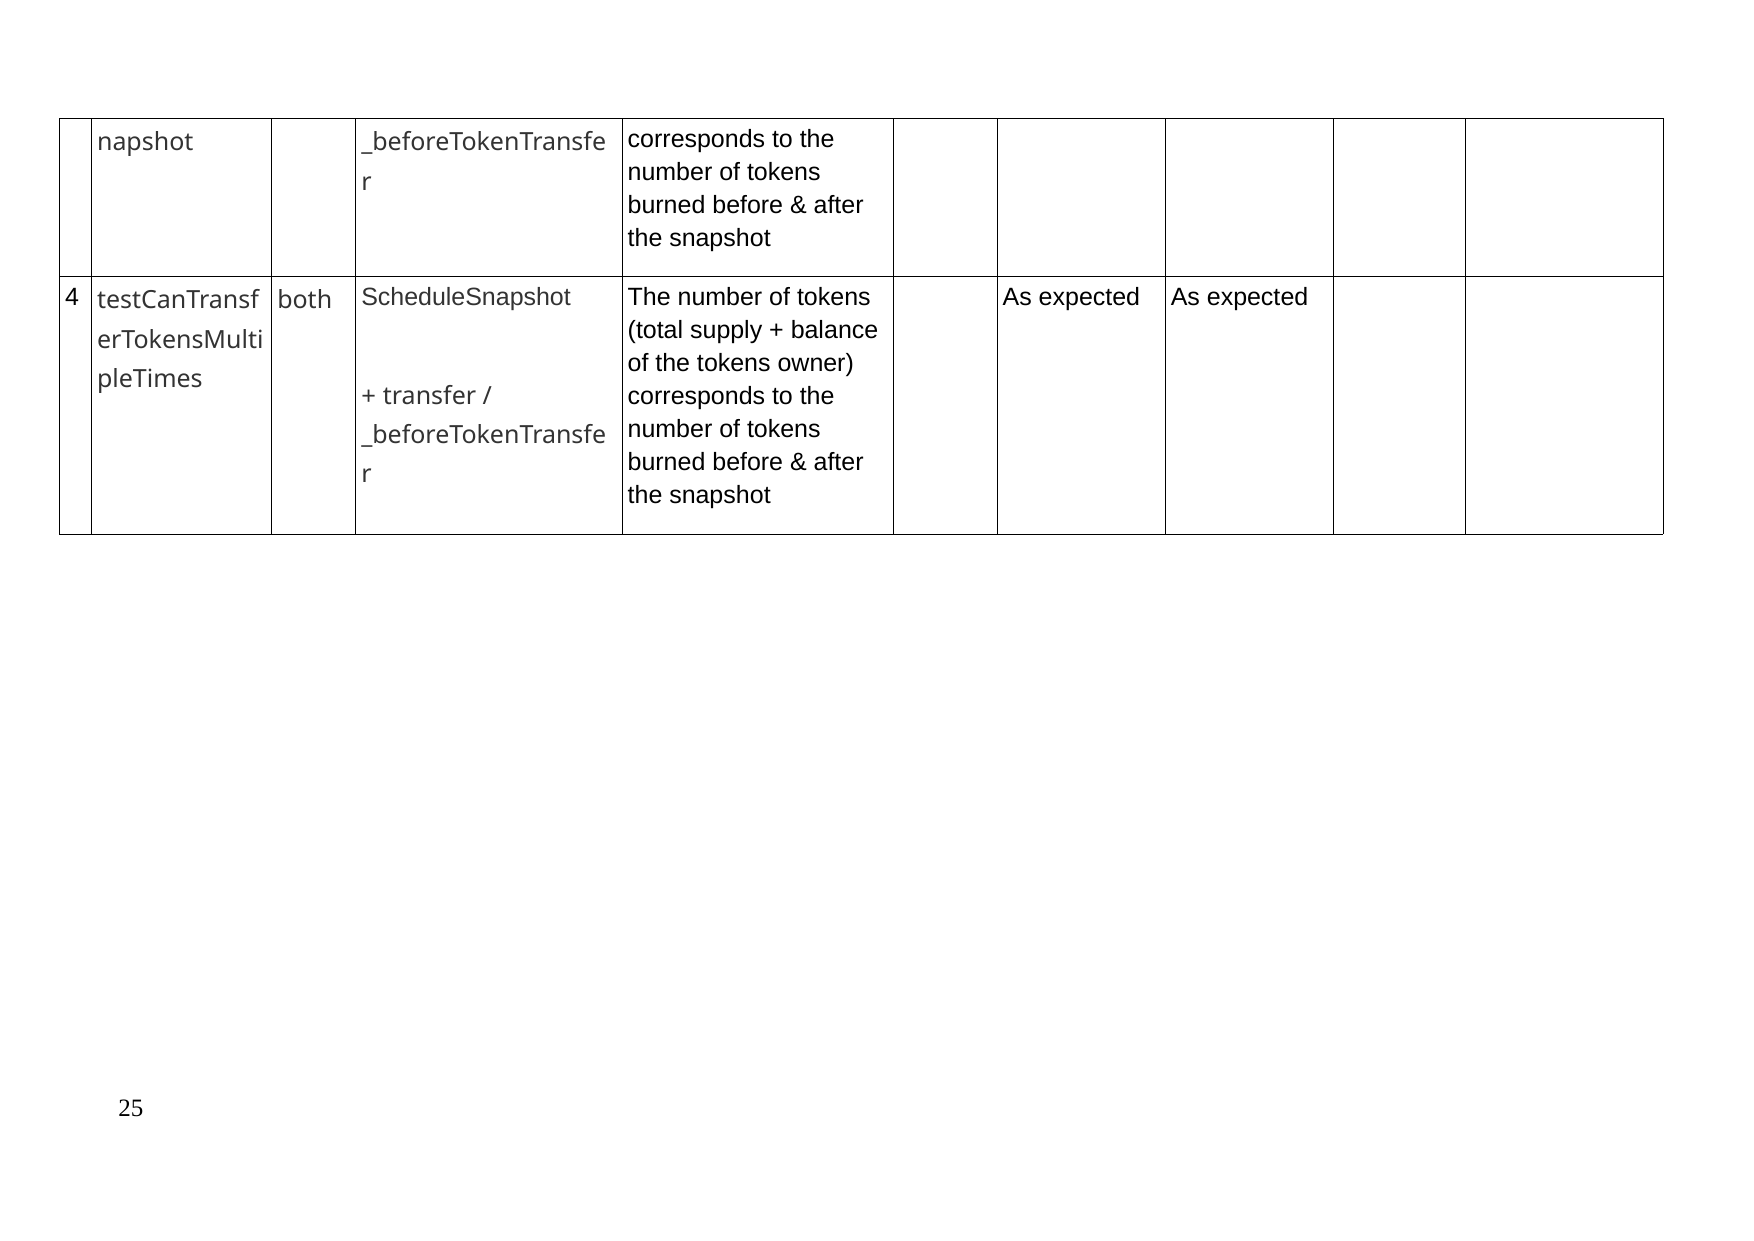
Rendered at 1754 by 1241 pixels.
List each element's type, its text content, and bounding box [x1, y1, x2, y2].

table_cell ScheduleSnapshot + transfer / _beforeTokenTransfer [356, 277, 622, 534]
table_cell [1334, 277, 1465, 534]
table_cell corresponds to the number of tokens burned before & after the snapshot [623, 119, 893, 276]
table_cell testCanTransferTokensMultipleTimes [92, 277, 271, 534]
table_cell [272, 119, 355, 276]
table_cell [60, 119, 91, 276]
table_cell [1334, 119, 1465, 276]
table_cell _beforeTokenTransfer [356, 119, 622, 276]
table_cell 4 [60, 277, 91, 534]
table_cell both [272, 277, 355, 534]
table_cell napshot [92, 119, 271, 276]
table_cell [1166, 119, 1333, 276]
table_cell As expected [998, 277, 1165, 534]
table_cell [894, 277, 997, 534]
table_cell [894, 119, 997, 276]
table_cell [998, 119, 1165, 276]
table_cell [1466, 277, 1663, 534]
table_cell As expected [1166, 277, 1333, 534]
table_cell [1466, 119, 1663, 276]
table_cell The number of tokens (total supply + balance of the tokens owner) corresponds to the number of tokens burned before & after the snapshot [623, 277, 893, 534]
